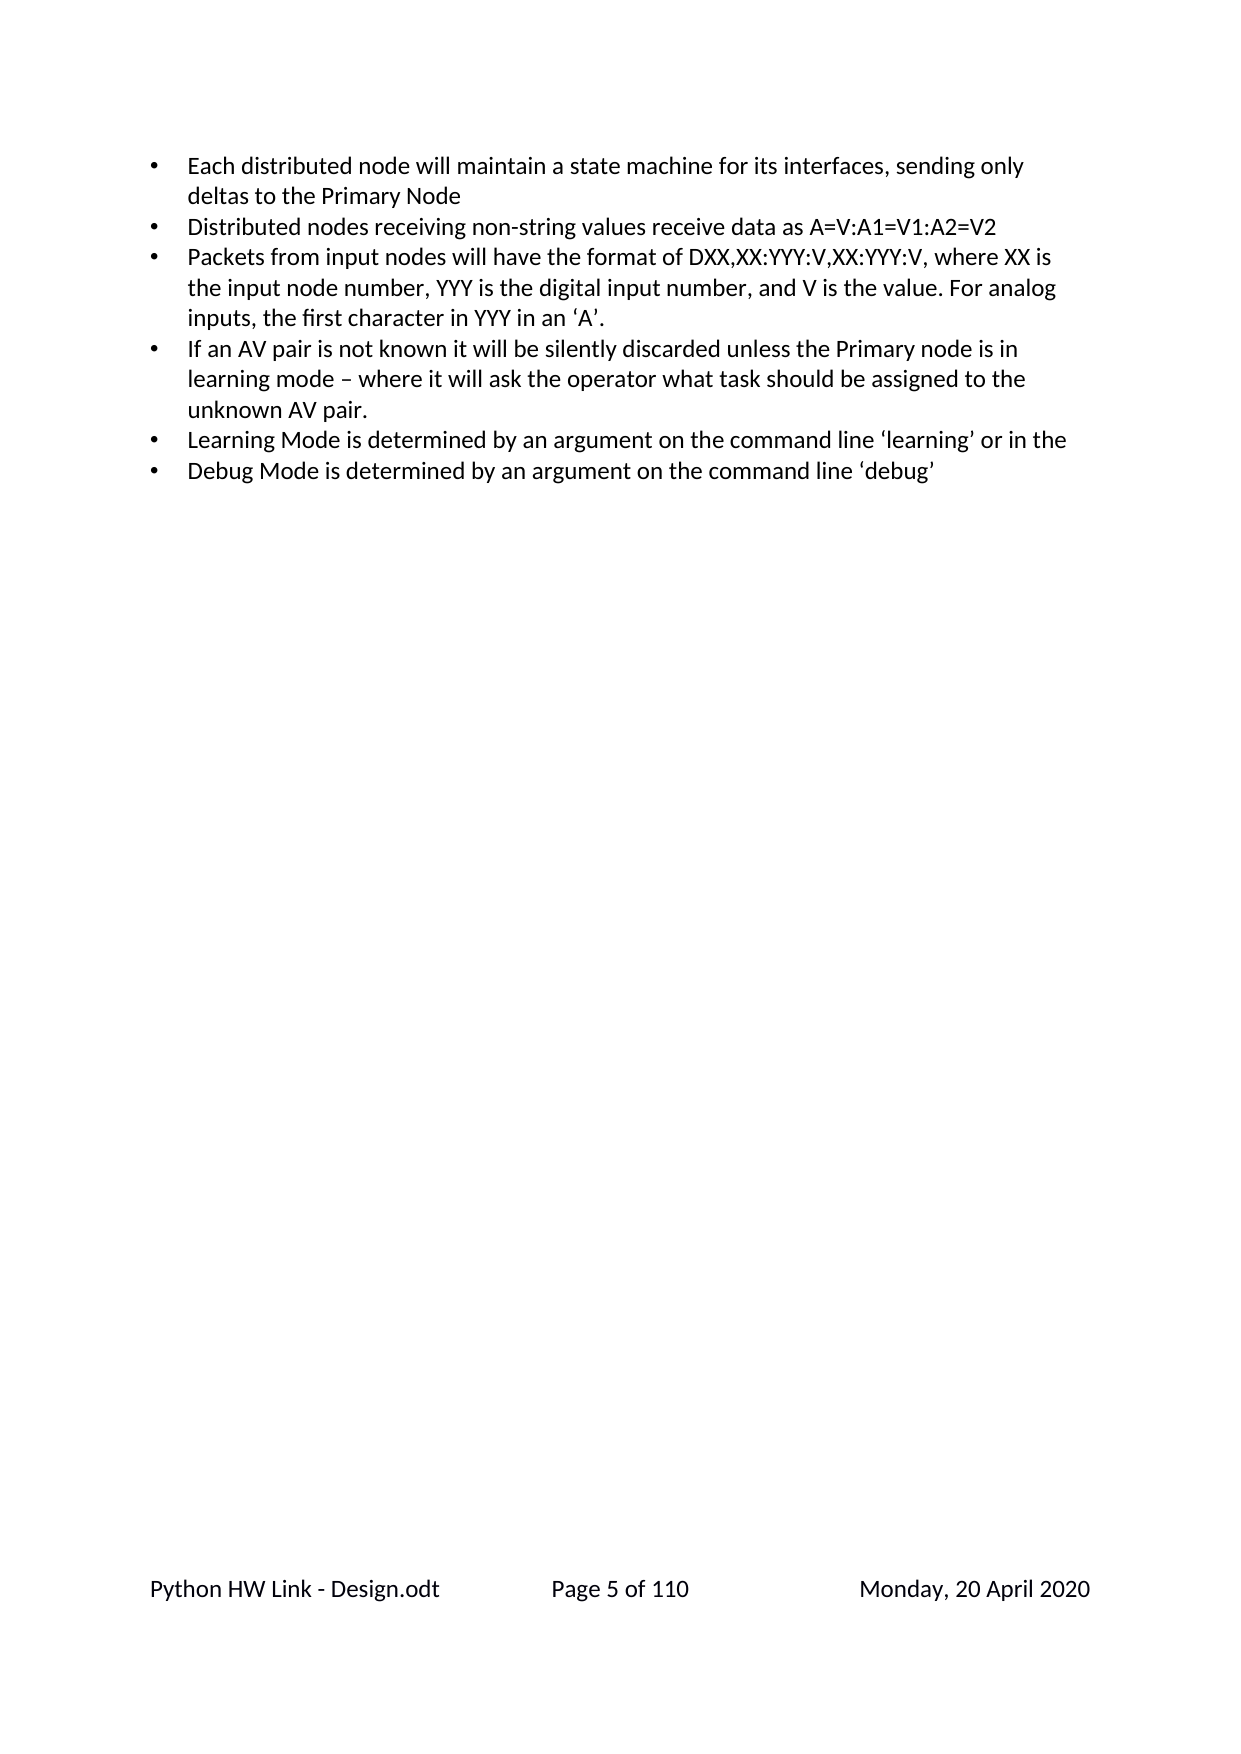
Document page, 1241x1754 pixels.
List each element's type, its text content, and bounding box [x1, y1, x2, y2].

list Packets from input nodes will have the format of DXX,XX:YYY:V,XX:YYY:V, where XX is the input node number, YYY is the digital input number, and V is the value. For analog inputs, the first character in YYY in an ‘A’. [150, 242, 1090, 333]
list Learning Mode is determined by an argument on the command line ‘learning’ or in the [150, 425, 1090, 455]
list If an AV pair is not known it will be silently discarded unless the Primary node is in learning mode – where it will ask the operator what task should be assigned to the unknown AV pair. [150, 333, 1090, 425]
list Each distributed node will maintain a state machine for its interfaces, sending only deltas to the Primary Node [150, 150, 1090, 211]
list Debug Mode is determined by an argument on the command line ‘debug’ [150, 455, 1090, 486]
list Distributed nodes receiving non-string values receive data as A=V:A1=V1:A2=V2 [150, 211, 1090, 242]
